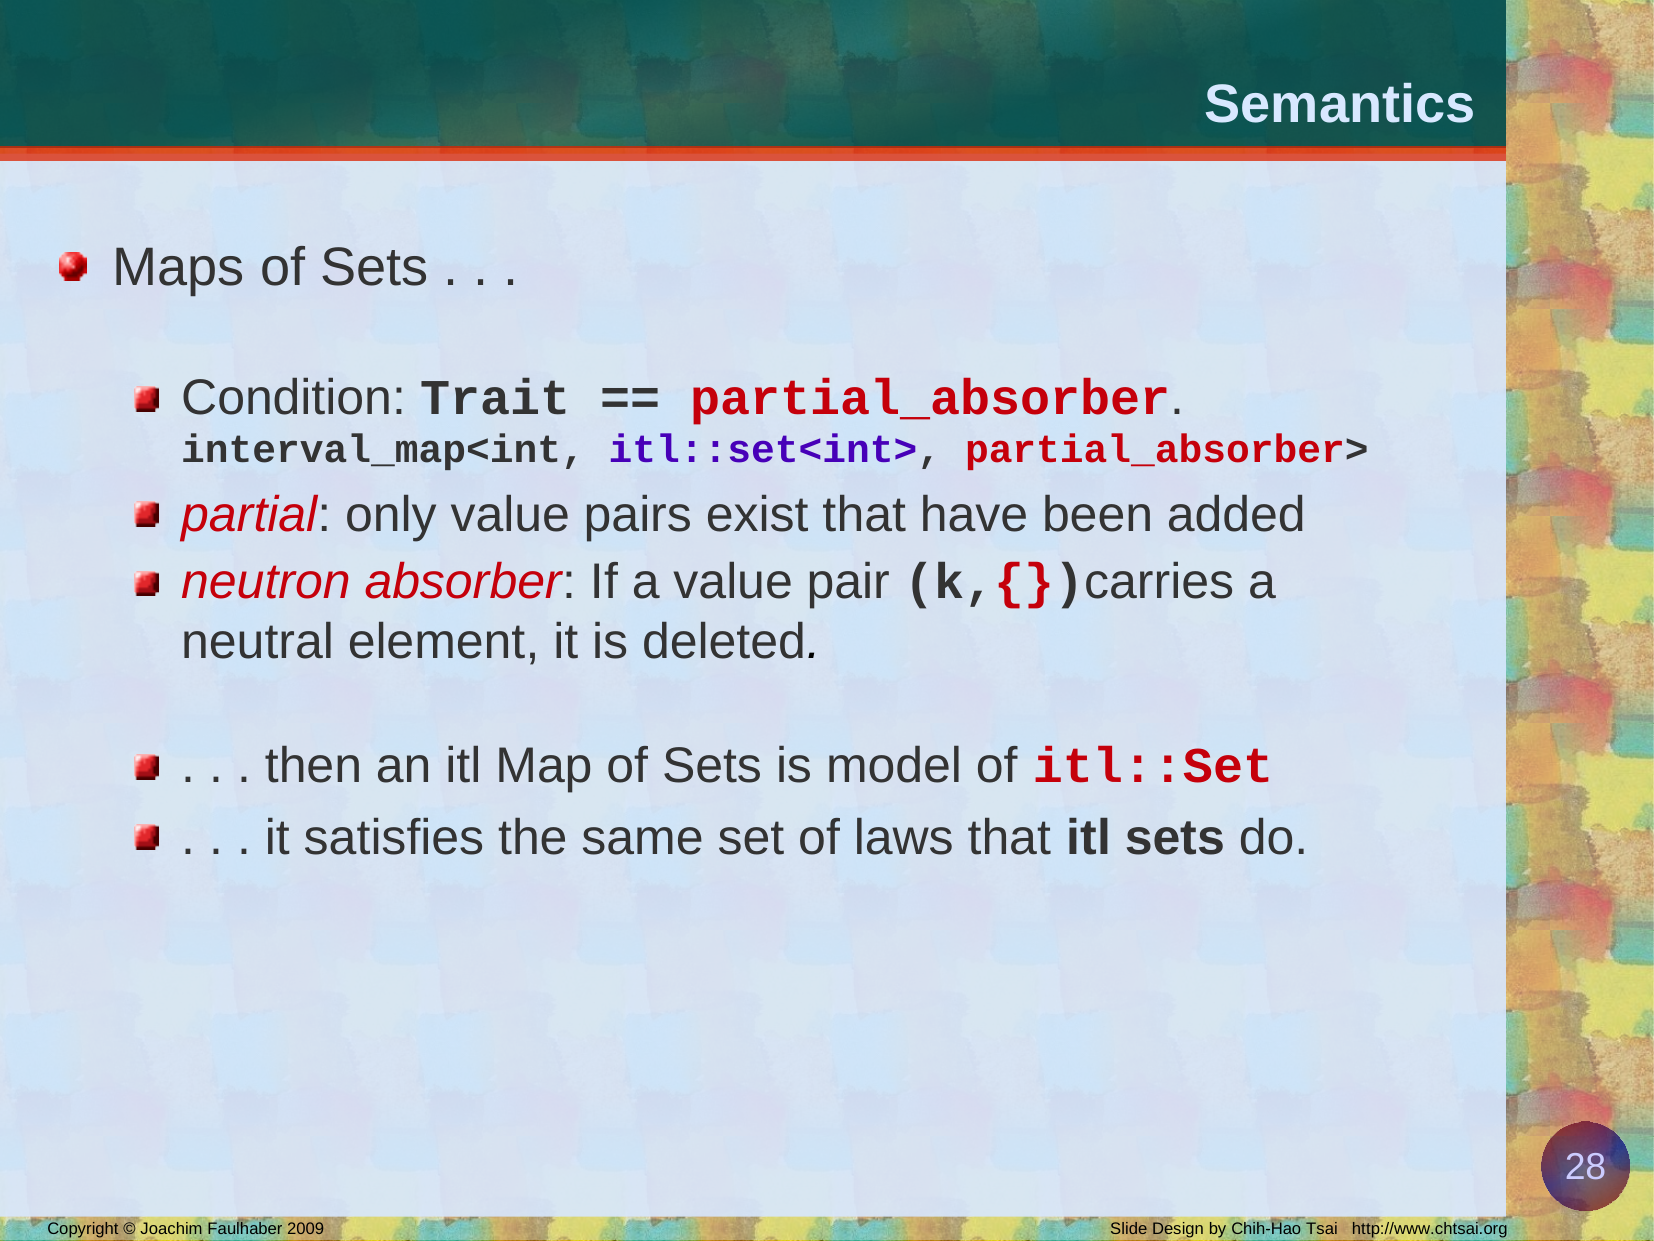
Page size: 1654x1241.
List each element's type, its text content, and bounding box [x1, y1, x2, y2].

list Maps of Sets . . . Condition: Trait == partial_absorber. interval_map<int, itl::set<int>, partial_absorber> partial: only value pairs exist that have been added neutron absorber: If a value pair (k,{})carries a neutral element, it is deleted. . . . then an itl Map of Sets is model of itl::Set . . . it satisfies the same set of laws that itl sets do. [59, 236, 1418, 1182]
title Semantics [29, 59, 1477, 148]
